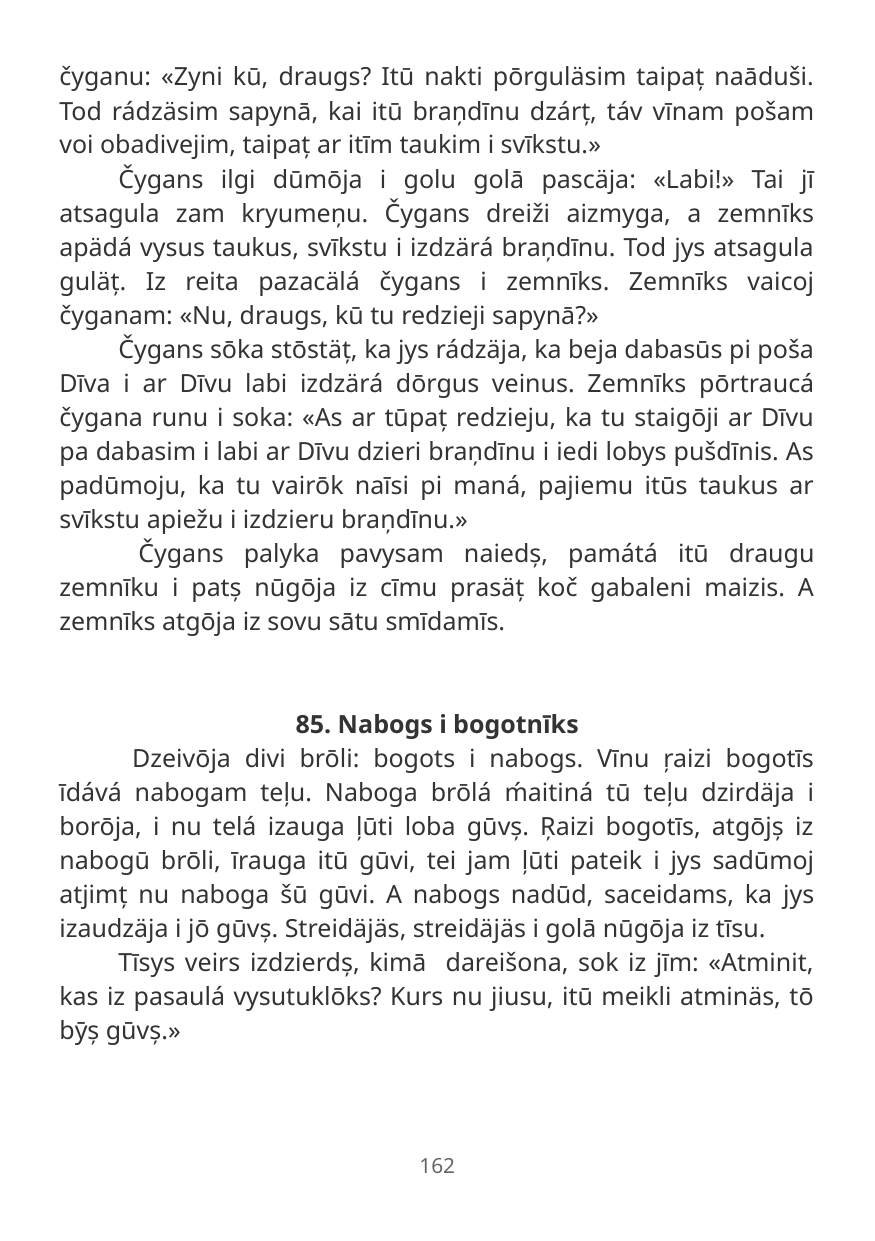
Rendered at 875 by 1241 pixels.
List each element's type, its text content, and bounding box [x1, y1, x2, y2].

text Dzeivōja divi brōli: bogots i nabogs. Vīnu ŗaizi bogotīs īdává nabogam teļu. Naboga brōlá ḿaitiná tū teļu dzirdäja i borōja, i nu telá izauga ļūti loba gūvș. Ŗaizi bogotīs, atgōjș iz nabogū brōli, īrauga itū gūvi, tei jam ļūti pateik i jys sadūmoj atjimț nu naboga šū gūvi. A nabogs nadūd, saceidams, ka jys izaudzäja i jō gūvș. Streidäjäs, streidäjäs i golā nūgōja iz tīsu. [59, 740, 815, 945]
text čyganu: «Zyni kū, draugs? Itū nakti pōrguläsim taipaț naāduši. Tod rádzäsim sapynā, kai itū braņdīnu dzárț, táv vīnam pošam voi obadivejim, taipaț ar itīm taukim i svīkstu.» [59, 59, 815, 161]
text Čygans palyka pavysam naiedș, památá itū draugu zemnīku i patș nūgōja iz cīmu prasäț koč gabaleni maizis. A zemnīks atgōja iz sovu sātu smīdamīs. [59, 536, 815, 638]
text Čygans sōka stōstäț, ka jys rádzäja, ka beja dabasūs pi poša Dīva i ar Dīvu labi izdzärá dōrgus veinus. Zemnīks pōrtraucá čygana runu i soka: «As ar tūpaț redzieju, ka tu staigōji ar Dīvu pa dabasim i labi ar Dīvu dzieri braņdīnu i iedi lobys pušdīnis. As padūmoju, ka tu vairōk naīsi pi maná, pajiemu itūs taukus ar svīkstu apiežu i izdzieru braņdīnu.» [59, 332, 815, 536]
text Čygans ilgi dūmōja i golu golā pascäja: «Labi!» Tai jī atsagula zam kryumeņu. Čygans dreiži aizmyga, a zemnīks apädá vysus taukus, svīkstu i izdzärá braņdīnu. Tod jys atsagula guläț. Iz reita pazacälá čygans i zemnīks. Zemnīks vaicoj čyganam: «Nu, draugs, kū tu redzieji sapynā?» [59, 161, 815, 332]
text Tīsys veirs izdzierdș, kimā dareišona, sok iz jīm: «Atminit, kas iz pasaulá vysutuklōks? Kurs nu jiusu, itū meikli atminäs, tō bȳș gūvș.» [59, 945, 815, 1047]
text 85. Nabogs i bogotnīks [59, 706, 815, 740]
